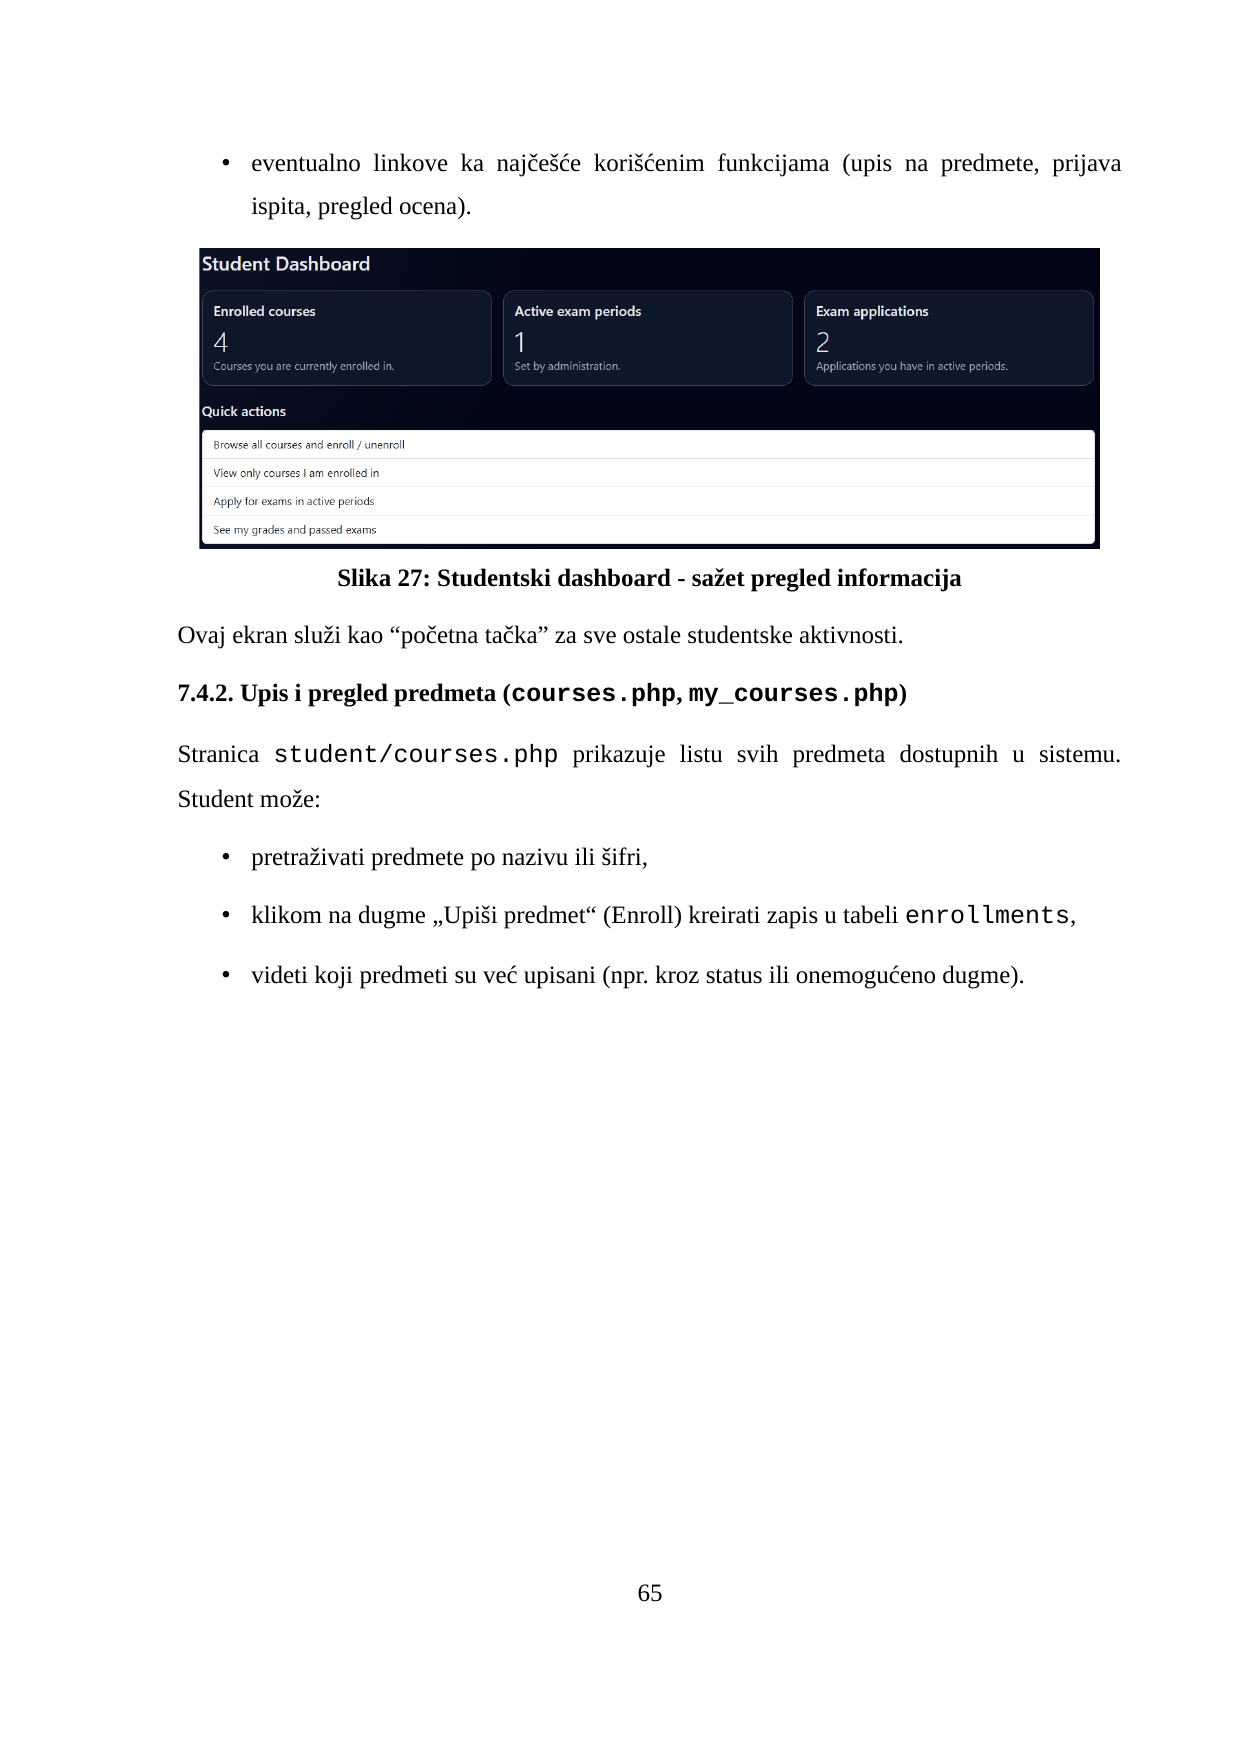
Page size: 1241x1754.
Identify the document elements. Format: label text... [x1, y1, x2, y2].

text Stranica student/courses.php prikazuje listu svih predmeta dostupnih u sistemu. Student može: [177, 739, 1122, 813]
list pretraživati predmete po nazivu ili šifri, [222, 842, 1122, 871]
picture [199, 248, 1100, 549]
list klikom na dugme „Upiši predmet“ (Enroll) kreirati zapis u tabeli enrollments, [222, 900, 1122, 931]
subtitle 7.4.2. Upis i pregled predmeta (courses.php, my_courses.php) [177, 678, 1122, 709]
list eventualno linkove ka najčešće korišćenim funkcijama (upis na predmete, prijava ispita, pregled ocena). [222, 148, 1122, 219]
list videti koji predmeti su već upisani (npr. kroz status ili onemogućeno dugme). [222, 961, 1122, 989]
text Ovaj ekran služi kao “početna tačka” za sve ostale studentske aktivnosti. [177, 621, 1122, 649]
text Slika 27: Studentski dashboard - sažet pregled informacija [177, 549, 1122, 592]
